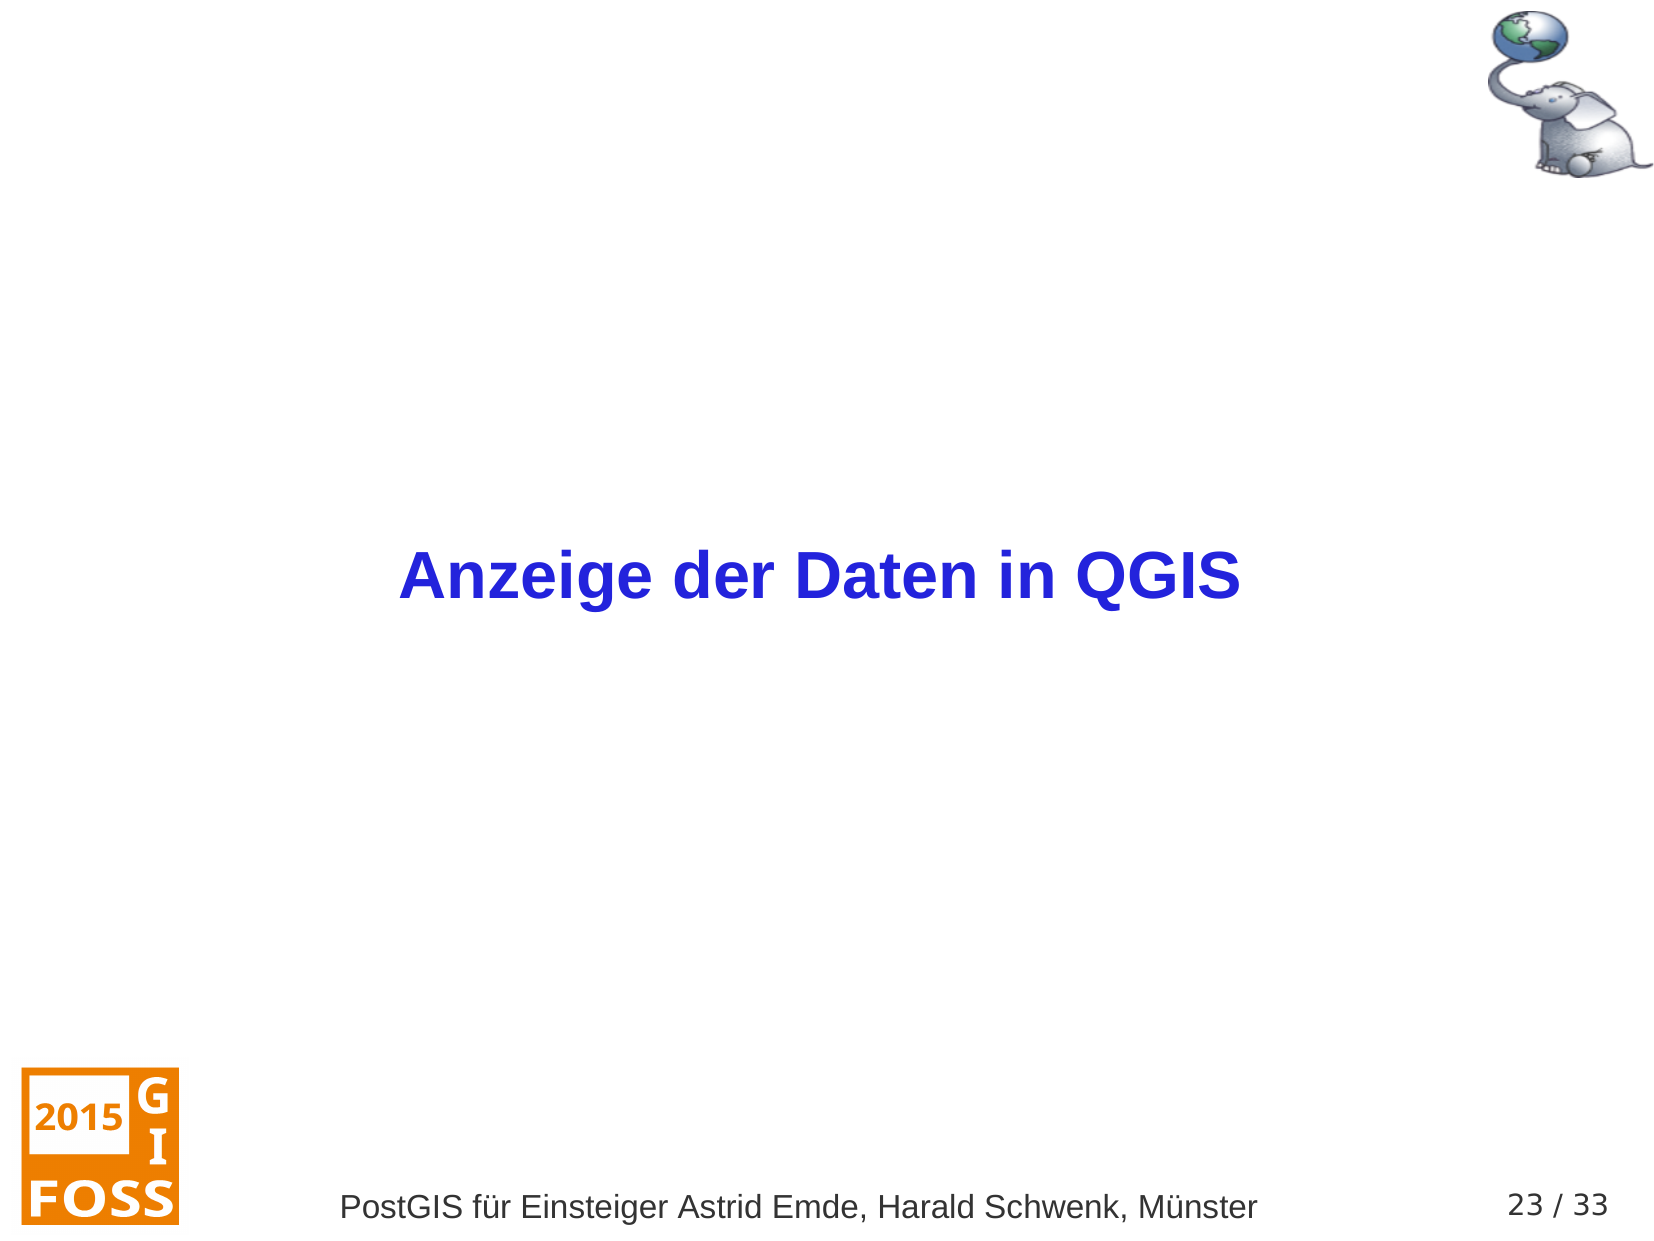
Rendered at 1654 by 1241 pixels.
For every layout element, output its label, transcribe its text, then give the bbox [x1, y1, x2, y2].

picture [11, 1057, 189, 1235]
picture [1488, 11, 1654, 178]
title Anzeige der Daten in QGIS [76, 501, 1565, 650]
